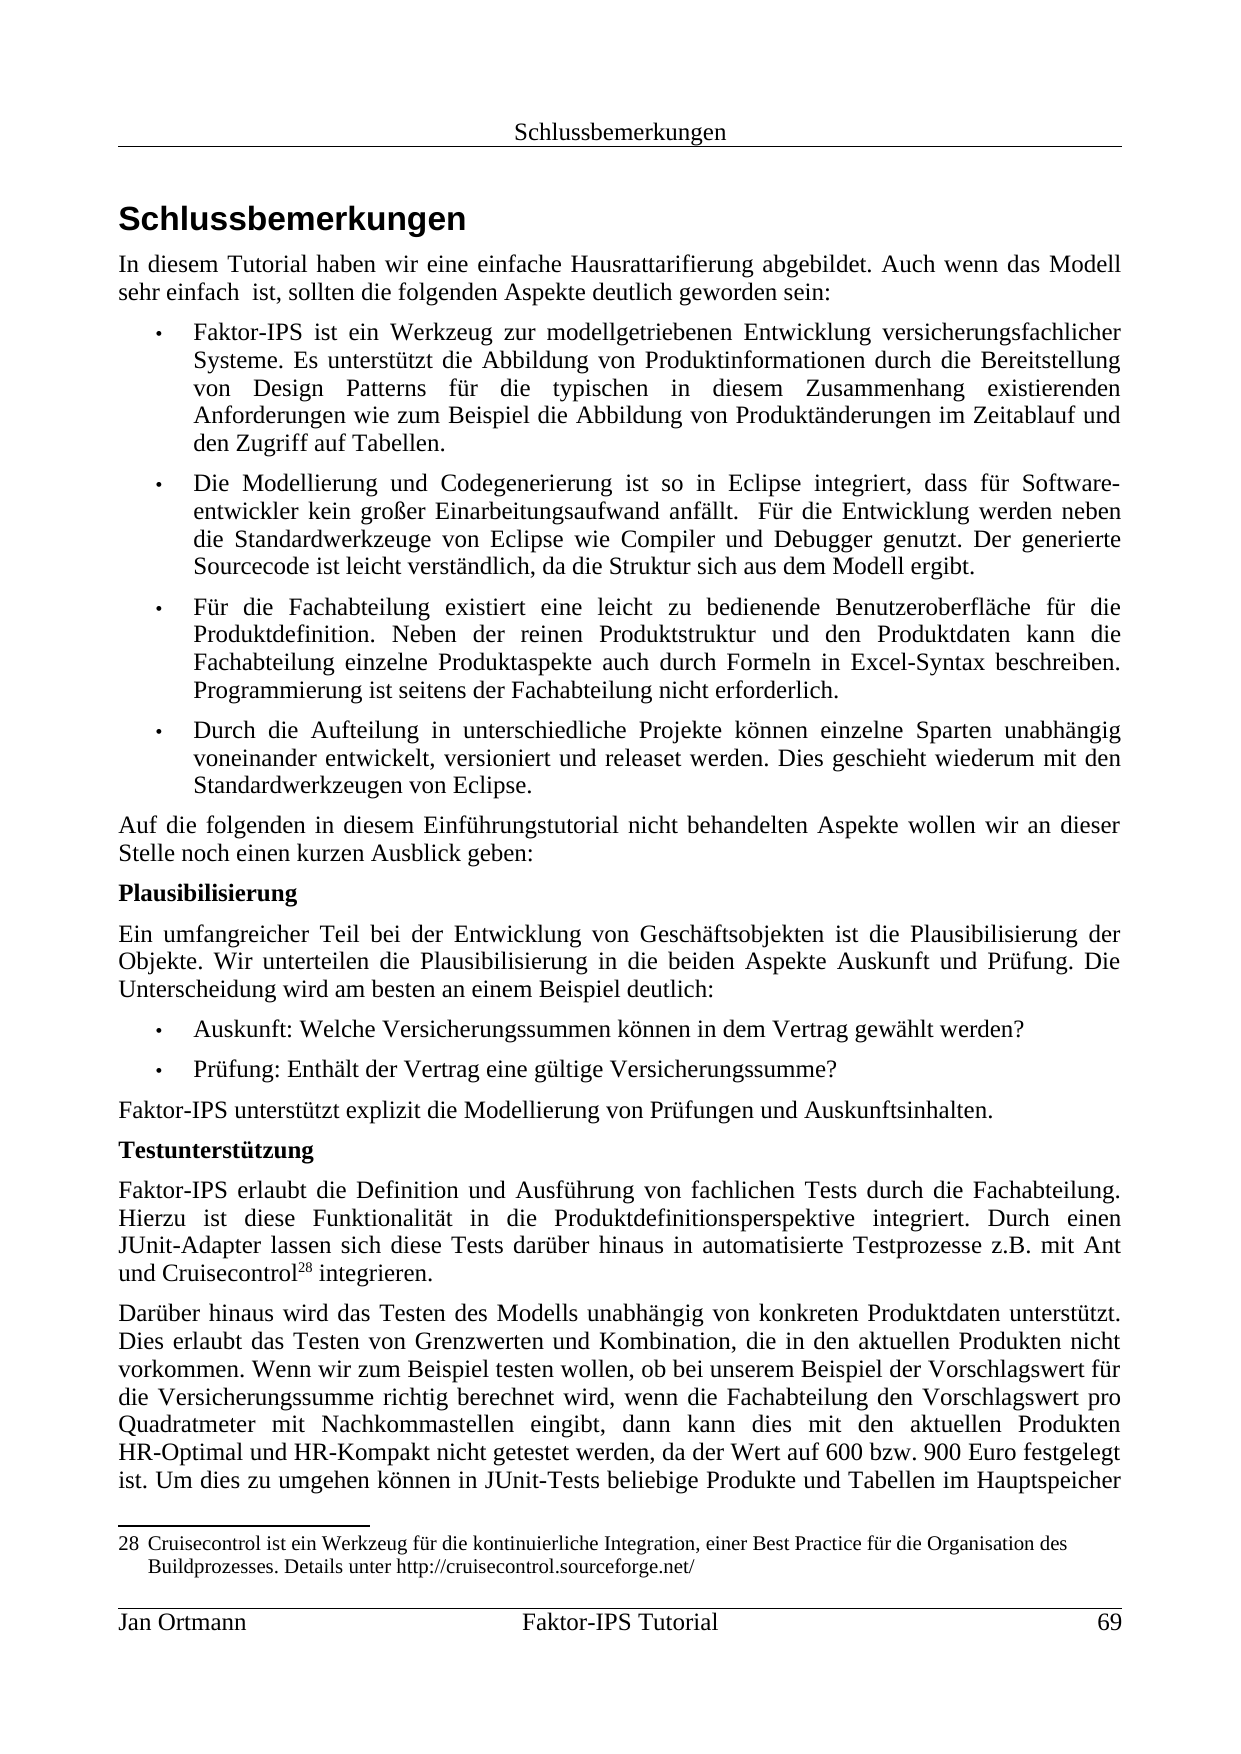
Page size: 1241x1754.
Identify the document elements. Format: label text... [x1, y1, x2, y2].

text Ein umfangreicher Teil bei der Entwicklung von Geschäftsobjekten ist die Plausibilisierung der Objekte. Wir unterteilen die Plausibilisierung in die beiden Aspekte Auskunft und Prüfung. Die Unterscheidung wird am besten an einem Beispiel deutlich: [118, 920, 1122, 1003]
text Plausibilisierung [118, 879, 1122, 907]
list Die Modellierung und Codegenerierung ist so in Eclipse integriert, dass für Software-entwickler kein großer Einarbeitungsaufwand anfällt. Für die Entwicklung werden neben die Standardwerkzeuge von Eclipse wie Compiler und Debugger genutzt. Der generierte Sourcecode ist leicht verständlich, da die Struktur sich aus dem Modell ergibt. [156, 469, 1122, 580]
text In diesem Tutorial haben wir eine einfache Hausrattarifierung abgebildet. Auch wenn das Modell sehr einfach ist, sollten die folgenden Aspekte deutlich geworden sein: [118, 250, 1122, 306]
text Faktor-IPS unterstützt explizit die Modellierung von Prüfungen und Auskunftsinhalten. [118, 1096, 1122, 1123]
list Prüfung: Enthält der Vertrag eine gültige Versicherungssumme? [156, 1056, 1122, 1083]
list Faktor-IPS ist ein Werkzeug zur modellgetriebenen Entwicklung versicherungsfachlicher Systeme. Es unterstützt die Abbildung von Produktinformationen durch die Bereitstellung von Design Patterns für die typischen in diesem Zusammenhang existierenden Anforderungen wie zum Beispiel die Abbildung von Produktänderungen im Zeitablauf und den Zugriff auf Tabellen. [156, 318, 1122, 457]
list Durch die Aufteilung in unterschiedliche Projekte können einzelne Sparten unabhängig voneinander entwickelt, versioniert und releaset werden. Dies geschieht wiederum mit den Standardwerkzeugen von Eclipse. [156, 716, 1122, 799]
text Faktor-IPS erlaubt die Definition und Ausführung von fachlichen Tests durch die Fachabteilung. Hierzu ist diese Funktionalität in die Produktdefinitionsperspektive integriert. Durch einen JUnit‑Adapter lassen sich diese Tests darüber hinaus in automatisierte Testprozesse z.B. mit Ant und Cruisecontrol integrieren. [118, 1176, 1122, 1287]
text Auf die folgenden in diesem Einführungstutorial nicht behandelten Aspekte wollen wir an dieser Stelle noch einen kurzen Ausblick geben: [118, 812, 1122, 867]
text Cruisecontrol ist ein Werkzeug für die kontinuierliche Integration, einer Best Practice für die Organisation des Buildprozesses. Details unter http://cruisecontrol.sourceforge.net/ [118, 1532, 1122, 1578]
list Für die Fachabteilung existiert eine leicht zu bedienende Benutzeroberfläche für die Produktdefinition. Neben der reinen Produktstruktur und den Produktdaten kann die Fachabteilung einzelne Produktaspekte auch durch Formeln in Excel-Syntax beschreiben. Programmierung ist seitens der Fachabteilung nicht erforderlich. [156, 593, 1122, 703]
text Darüber hinaus wird das Testen des Modells unabhängig von konkreten Produktdaten unterstützt. Dies erlaubt das Testen von Grenzwerten und Kombination, die in den aktuellen Produkten nicht vorkommen. Wenn wir zum Beispiel testen wollen, ob bei unserem Beispiel der Vorschlagswert für die Versicherungssumme richtig berechnet wird, wenn die Fachabteilung den Vorschlagswert pro Quadratmeter mit Nachkommastellen eingibt, dann kann dies mit den aktuellen Produkten HR‑Optimal und HR‑Kompakt nicht getestet werden, da der Wert auf 600 bzw. 900 Euro festgelegt ist. Um dies zu umgehen können in JUnit-Tests beliebige Produkte und Tabellen im Hauptspeicher [118, 1299, 1122, 1493]
subtitle Schlussbemerkungen [118, 200, 1122, 238]
list Auskunft: Welche Versicherungssummen können in dem Vertrag gewählt werden? [156, 1015, 1122, 1043]
text Testunterstützung [118, 1136, 1122, 1164]
